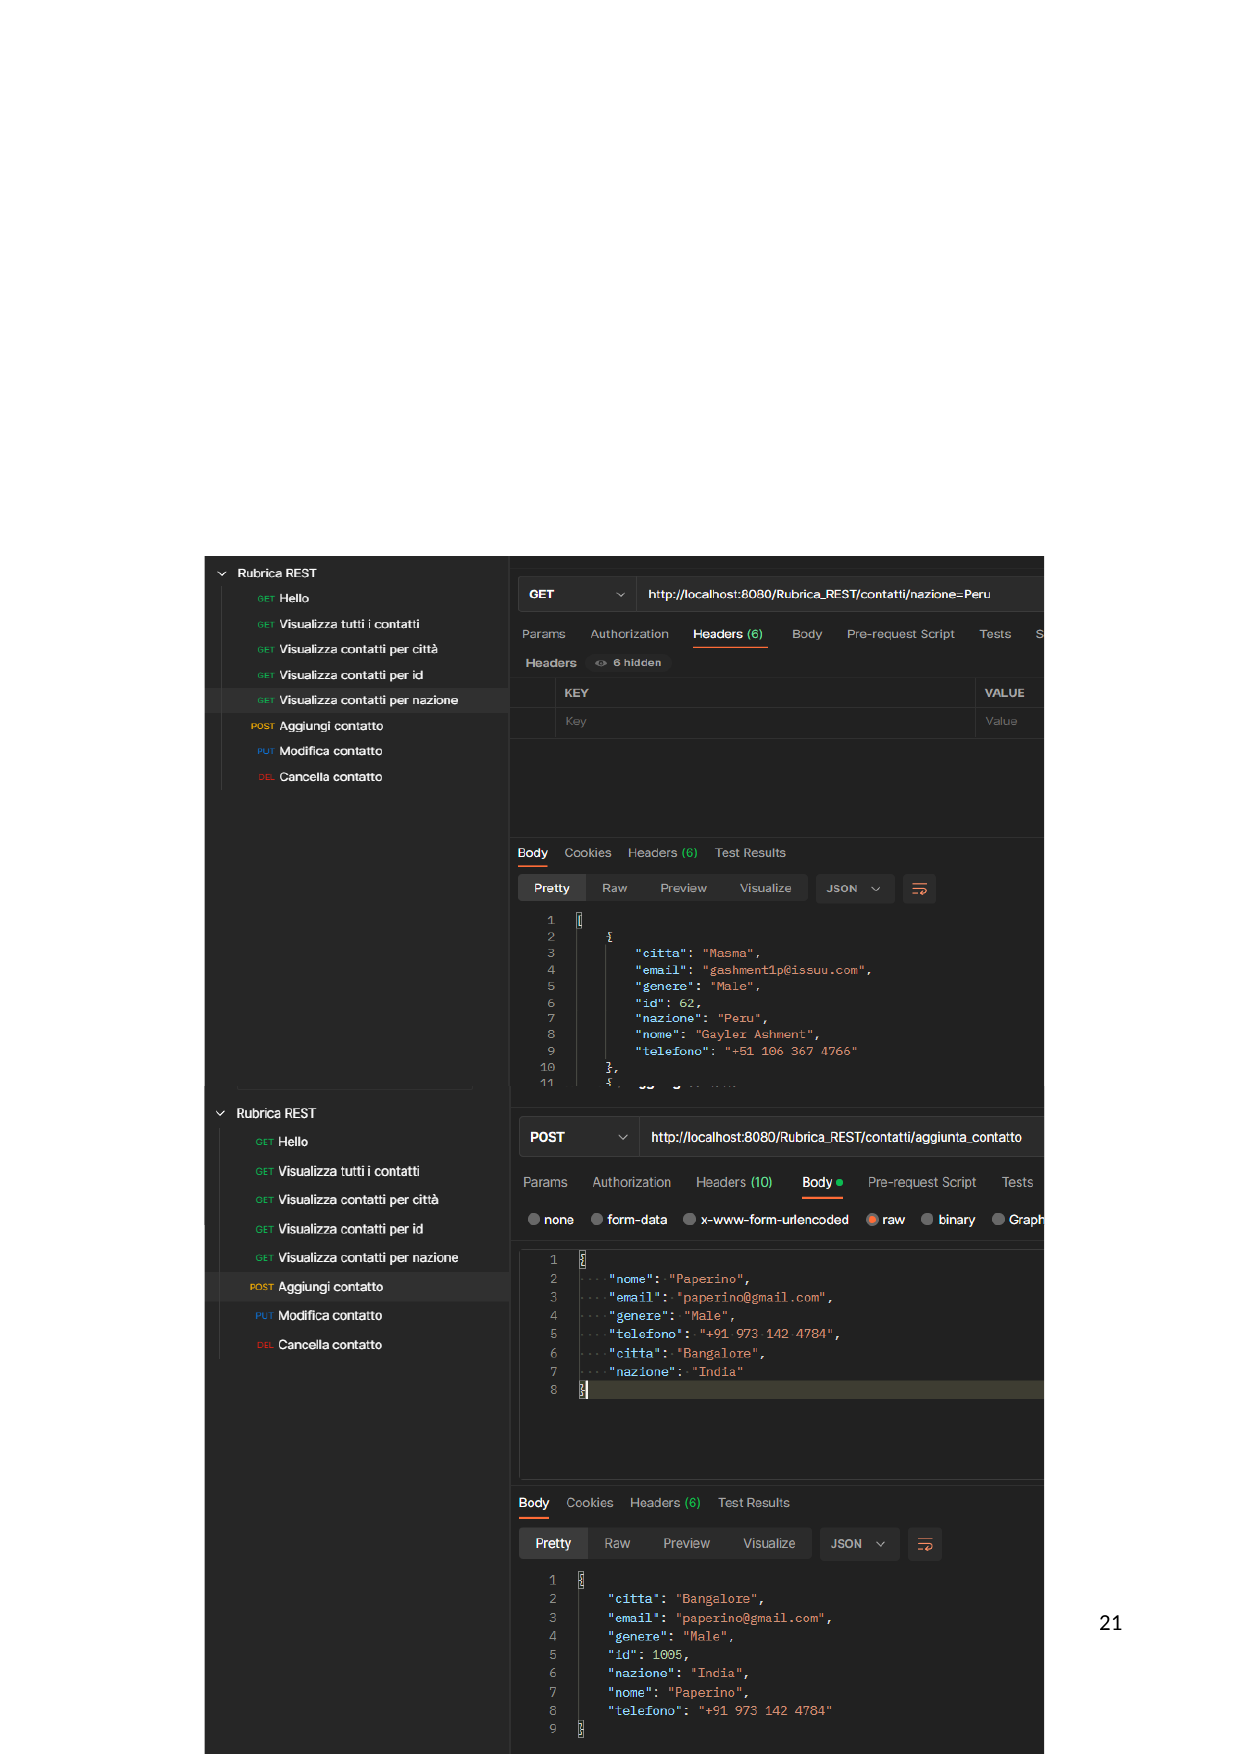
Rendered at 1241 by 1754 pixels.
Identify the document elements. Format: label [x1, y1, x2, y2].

picture [204, 556, 1045, 1754]
